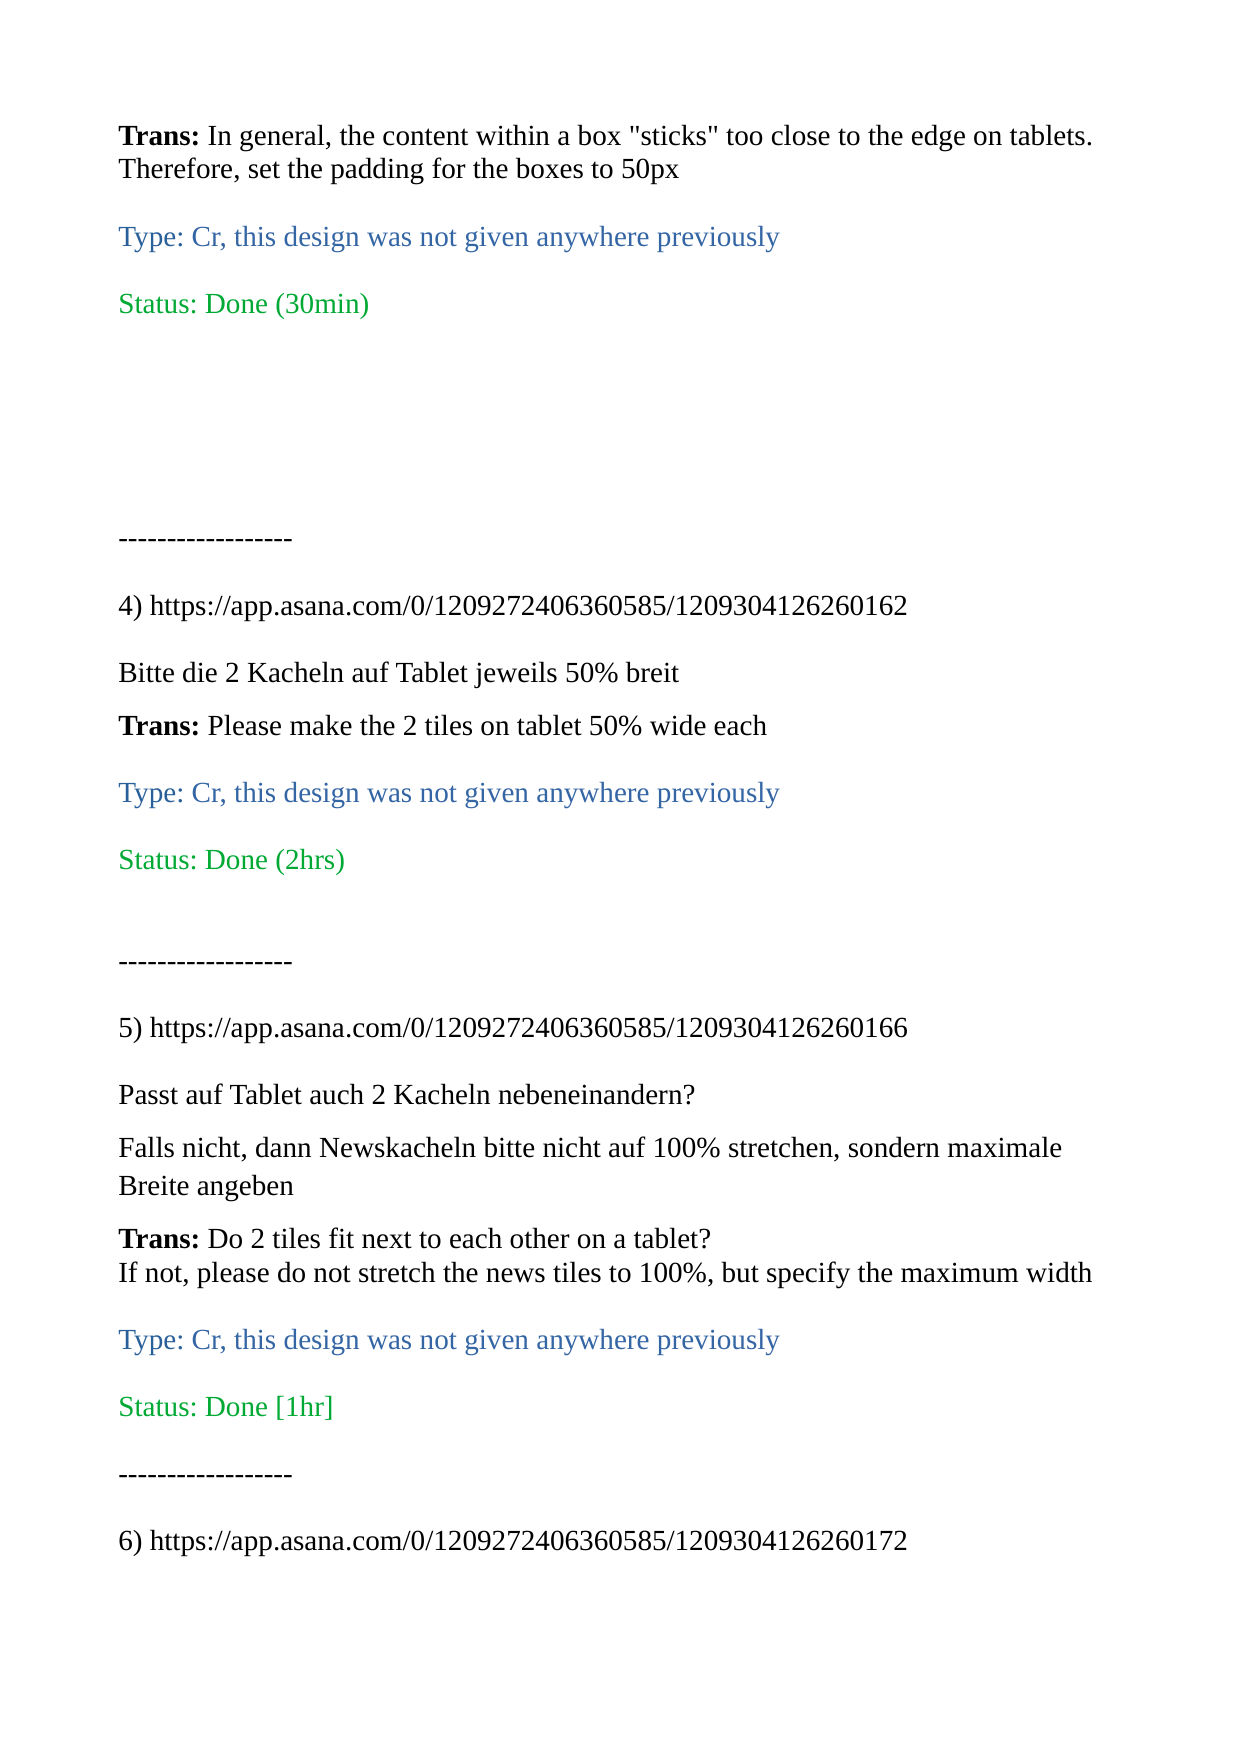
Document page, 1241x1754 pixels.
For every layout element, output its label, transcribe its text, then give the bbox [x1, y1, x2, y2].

text Status: Done [1hr] [118, 1389, 1122, 1423]
text Type: Cr, this design was not given anywhere previously [118, 219, 1122, 252]
text 4) https://app.asana.com/0/1209272406360585/1209304126260162 [118, 588, 1122, 621]
text Type: Cr, this design was not given anywhere previously [118, 1322, 1122, 1356]
text ------------------ [118, 943, 1122, 976]
text Trans: Please make the 2 tiles on tablet 50% wide each [118, 708, 1122, 741]
text Status: Done (2hrs) [118, 842, 1122, 876]
text Trans: In general, the content within a box "sticks" too close to the edge on tablets. Therefore, set the padding for the boxes to 50px [118, 118, 1122, 185]
text Trans: Do 2 tiles fit next to each other on a tablet? [118, 1222, 1122, 1255]
text Status: Done (30min) [118, 286, 1122, 319]
text ------------------ [118, 521, 1122, 554]
text Bitte die 2 Kacheln auf Tablet jeweils 50% breit [118, 655, 1122, 688]
text 6) https://app.asana.com/0/1209272406360585/1209304126260172 [118, 1523, 1122, 1557]
text ------------------ [118, 1456, 1122, 1490]
text Falls nicht, dann Newskacheln bitte nicht auf 100% stretchen, sondern maximale Breite angeben [118, 1130, 1122, 1202]
text Passt auf Tablet auch 2 Kacheln nebeneinandern? [118, 1077, 1122, 1110]
text Type: Cr, this design was not given anywhere previously [118, 775, 1122, 808]
text 5) https://app.asana.com/0/1209272406360585/1209304126260166 [118, 1010, 1122, 1043]
text If not, please do not stretch the news tiles to 100%, but specify the maximum width [118, 1255, 1122, 1289]
